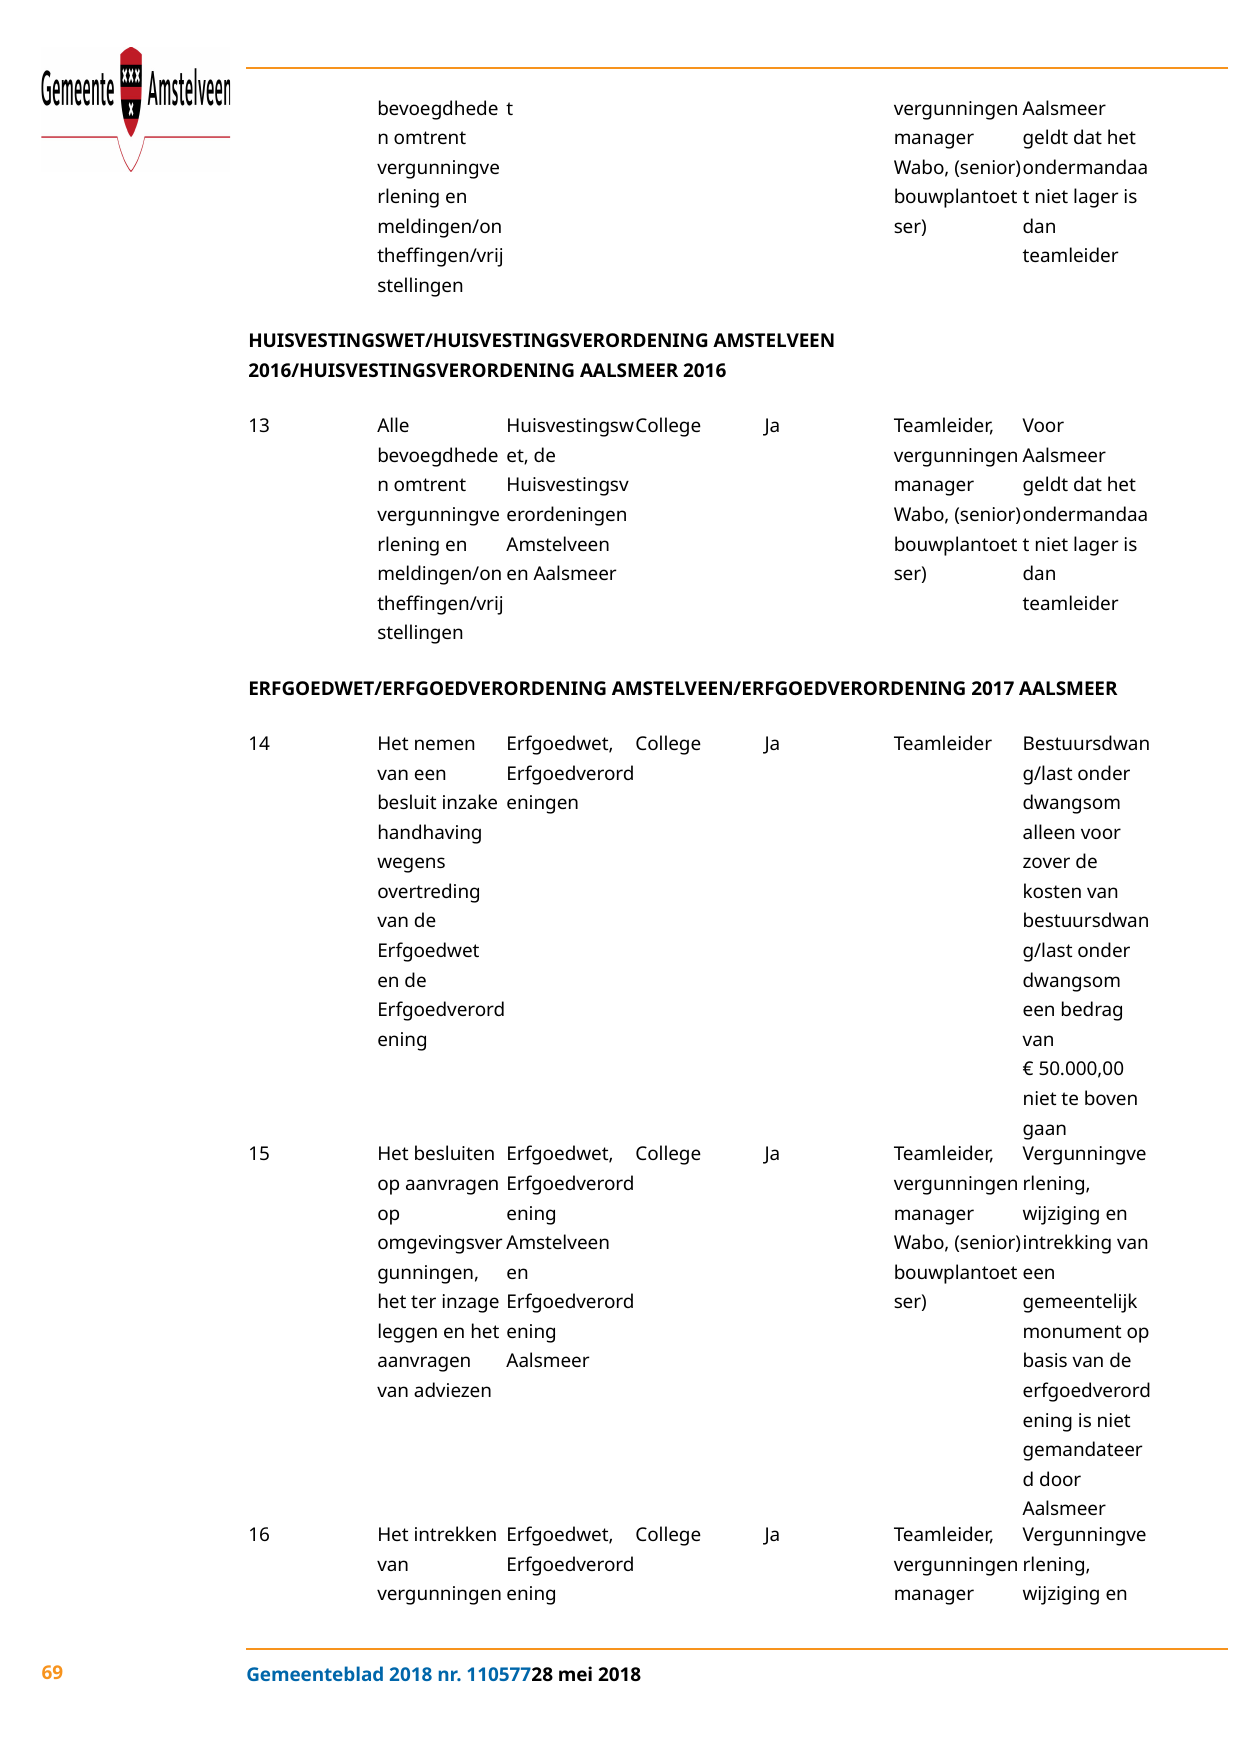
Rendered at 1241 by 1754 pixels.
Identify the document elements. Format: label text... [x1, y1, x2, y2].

table_cell 14 [248, 730, 377, 1141]
table_cell Ja [764, 1141, 893, 1521]
table_cell t [506, 95, 635, 298]
table_cell Erfgoedwet, Erfgoedverordeningen [506, 730, 635, 1141]
table_cell 16 [248, 1521, 377, 1606]
table_cell Voor Aalsmeer geldt dat het ondermandaat niet lager is dan teamleider [1023, 413, 1152, 645]
table_cell College [635, 413, 764, 645]
table_cell College [635, 1141, 764, 1521]
table_cell College [635, 1521, 764, 1606]
table_cell Het nemen van een besluit inzake handhaving wegens overtreding van de Erfgoedwet en de Erfgoedverordening [377, 730, 506, 1141]
table_cell Bestuursdwang/last onder dwangsom alleen voor zover de kosten van bestuursdwang/last onder dwangsom een bedrag van € 50.000,00 niet te boven gaan [1023, 730, 1152, 1141]
table_cell [764, 95, 893, 298]
table_cell Ja [764, 413, 893, 645]
table_cell Vergunningverlening, wijziging en [1023, 1521, 1152, 1606]
table_cell Ja [764, 730, 893, 1141]
table_cell vergunningenmanager Wabo, (senior) bouwplantoetser) [894, 95, 1022, 298]
table_cell Erfgoedwet, Erfgoedverordening Amstelveen en Erfgoedverordening Aalsmeer [506, 1141, 635, 1521]
table_cell [635, 95, 764, 298]
table_cell 13 [248, 413, 377, 645]
table_cell Het besluiten op aanvragen op omgevingsvergunningen, het ter inzage leggen en het aanvragen van adviezen [377, 1141, 506, 1521]
table_cell [248, 95, 377, 298]
table_cell Vergunningverlening, wijziging en intrekking van een gemeentelijk monument op basis van de erfgoedverordening is niet gemandateerd door Aalsmeer [1023, 1141, 1152, 1521]
table_cell Huisvestingswet, de Huisvestingsverordeningen Amstelveen en Aalsmeer [506, 413, 635, 645]
table_cell Ja [764, 1521, 893, 1606]
picture [41, 47, 231, 172]
table_cell HUISVESTINGSWET/HUISVESTINGSVERORDENING AMSTELVEEN 2016/HUISVESTINGSVERORDENING AALSMEER 2016 [248, 298, 1152, 412]
table_cell Teamleider, vergunningenmanager Wabo, (senior) bouwplantoetser) [894, 413, 1022, 645]
table_cell Teamleider [894, 730, 1022, 1141]
table_cell Teamleider, vergunningenmanager Wabo, (senior) bouwplantoetser) [894, 1141, 1022, 1521]
table_cell Alle bevoegdheden omtrent vergunningverlening en meldingen/ontheffingen/vrijstellingen [377, 413, 506, 645]
table_cell Het intrekken van vergunningen [377, 1521, 506, 1606]
table_cell Aalsmeer geldt dat het ondermandaat niet lager is dan teamleider [1023, 95, 1152, 298]
table_cell Erfgoedwet, Erfgoedverordening [506, 1521, 635, 1606]
table_cell bevoegdheden omtrent vergunningverlening en meldingen/ontheffingen/vrijstellingen [377, 95, 506, 298]
table_cell Teamleider, vergunningenmanager [894, 1521, 1022, 1606]
table_cell College [635, 730, 764, 1141]
table_cell 15 [248, 1141, 377, 1521]
table_cell ERFGOEDWET/ERFGOEDVERORDENING AMSTELVEEN/ERFGOEDVERORDENING 2017 AALSMEER [248, 645, 1152, 730]
